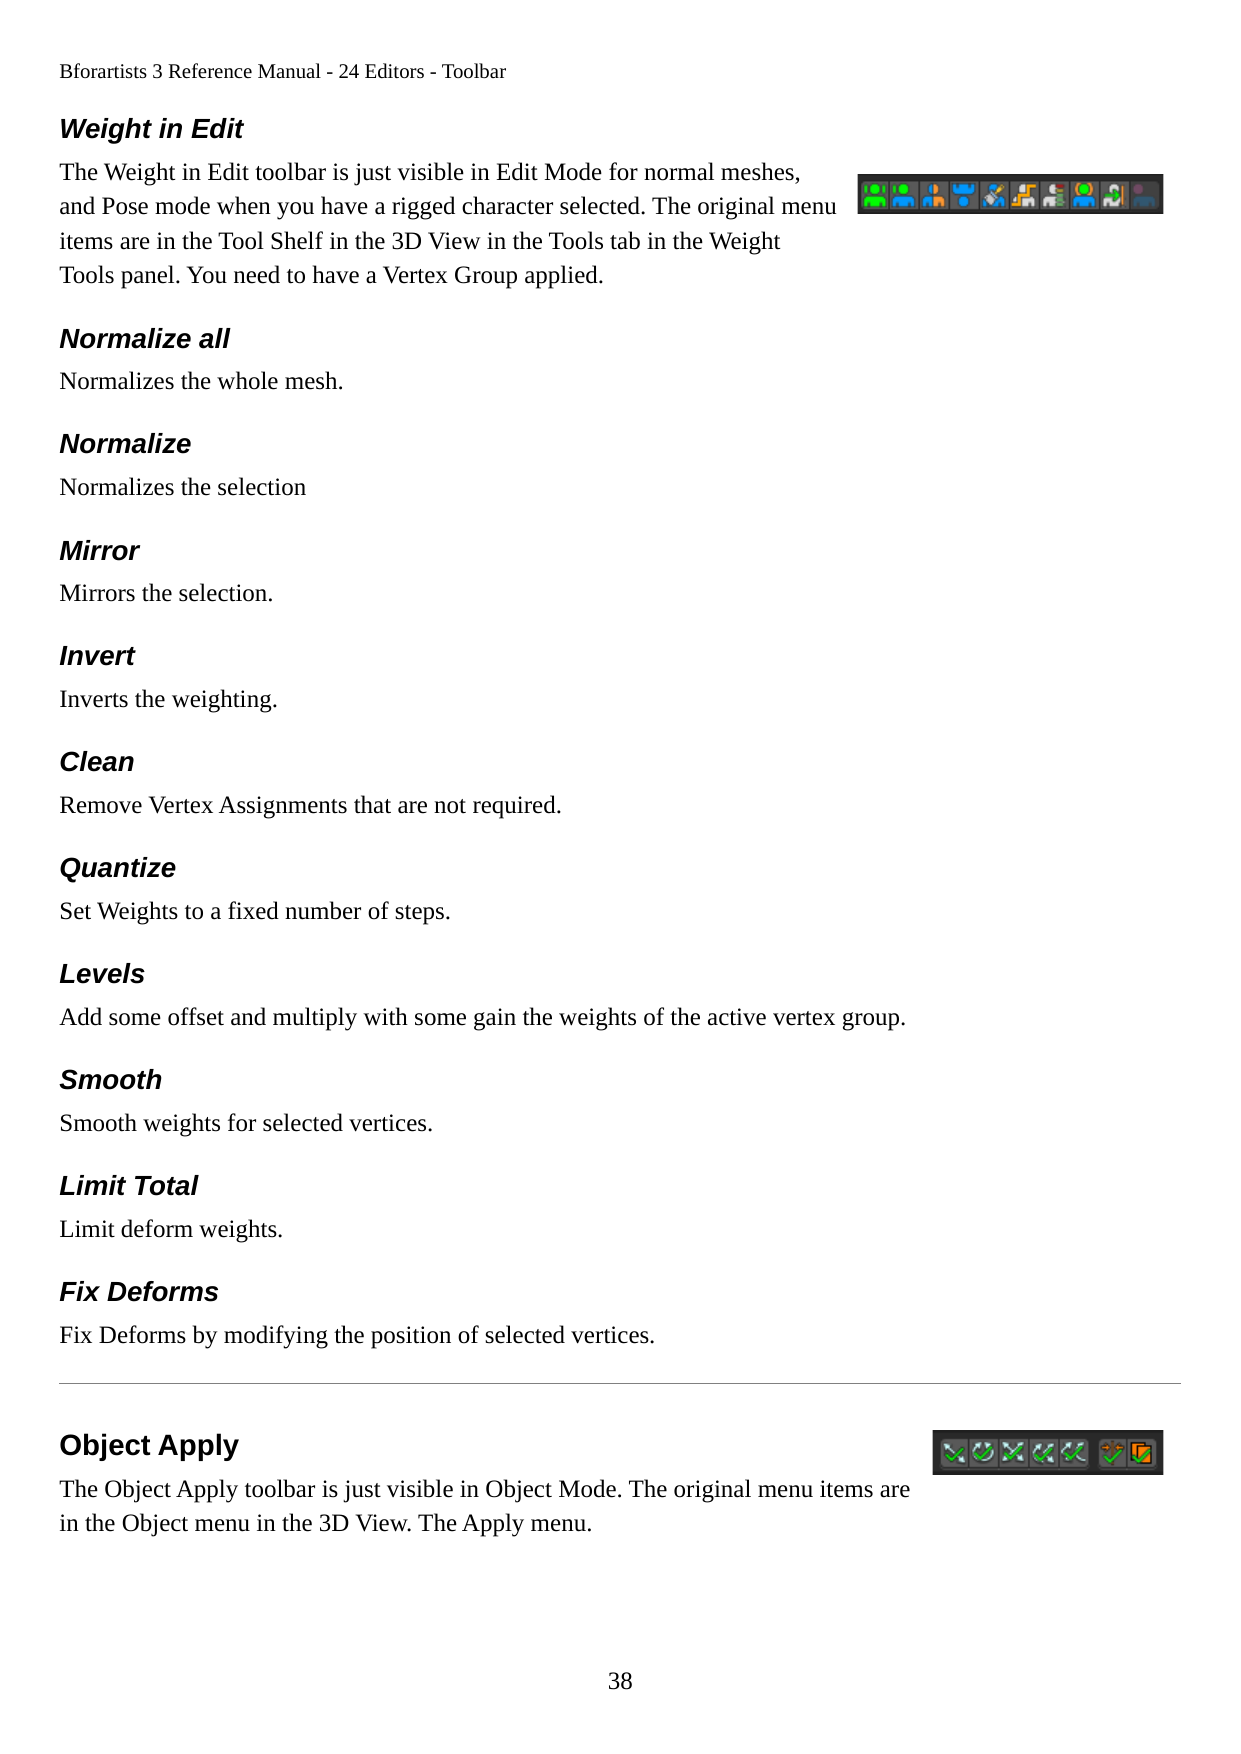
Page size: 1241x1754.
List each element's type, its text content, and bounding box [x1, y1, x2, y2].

subtitle Object Apply [59, 1428, 1181, 1461]
subtitle Clean [59, 746, 1181, 778]
text Smooth weights for selected vertices. [59, 1108, 1181, 1137]
text Mirrors the selection. [59, 578, 1181, 607]
subtitle Levels [59, 958, 1181, 989]
text Fix Deforms by modifying the position of selected vertices. [59, 1320, 1181, 1348]
text Inverts the weighting. [59, 684, 1181, 713]
text The Object Apply toolbar is just visible in Object Mode. The original menu items are in the Object menu in the 3D View. The Apply menu. [59, 1474, 1181, 1537]
subtitle Smooth [59, 1063, 1181, 1095]
subtitle Normalize all [59, 322, 1181, 354]
picture [857, 174, 1164, 214]
subtitle Weight in Edit [59, 113, 1181, 144]
subtitle Quantize [59, 852, 1181, 883]
subtitle Invert [59, 640, 1181, 672]
subtitle Fix Deforms [59, 1275, 1181, 1307]
subtitle Mirror [59, 534, 1181, 566]
text Normalizes the selection [59, 472, 1181, 501]
text Add some offset and multiply with some gain the weights of the active vertex group. [59, 1002, 1181, 1031]
subtitle Normalize [59, 428, 1181, 460]
text Remove Vertex Assignments that are not required. [59, 790, 1181, 819]
text Limit deform weights. [59, 1214, 1181, 1243]
text Normalizes the whole mesh. [59, 366, 1181, 395]
text The Weight in Edit toolbar is just visible in Edit Mode for normal meshes, and Pose mode when you have a rigged character selected. The original menu items are in the Tool Shelf in the 3D View in the Tools tab in the Weight Tools panel. You need to have a Vertex Group applied. [59, 157, 1181, 289]
subtitle Limit Total [59, 1169, 1181, 1201]
picture [932, 1430, 1164, 1475]
text Set Weights to a fixed number of steps. [59, 896, 1181, 925]
